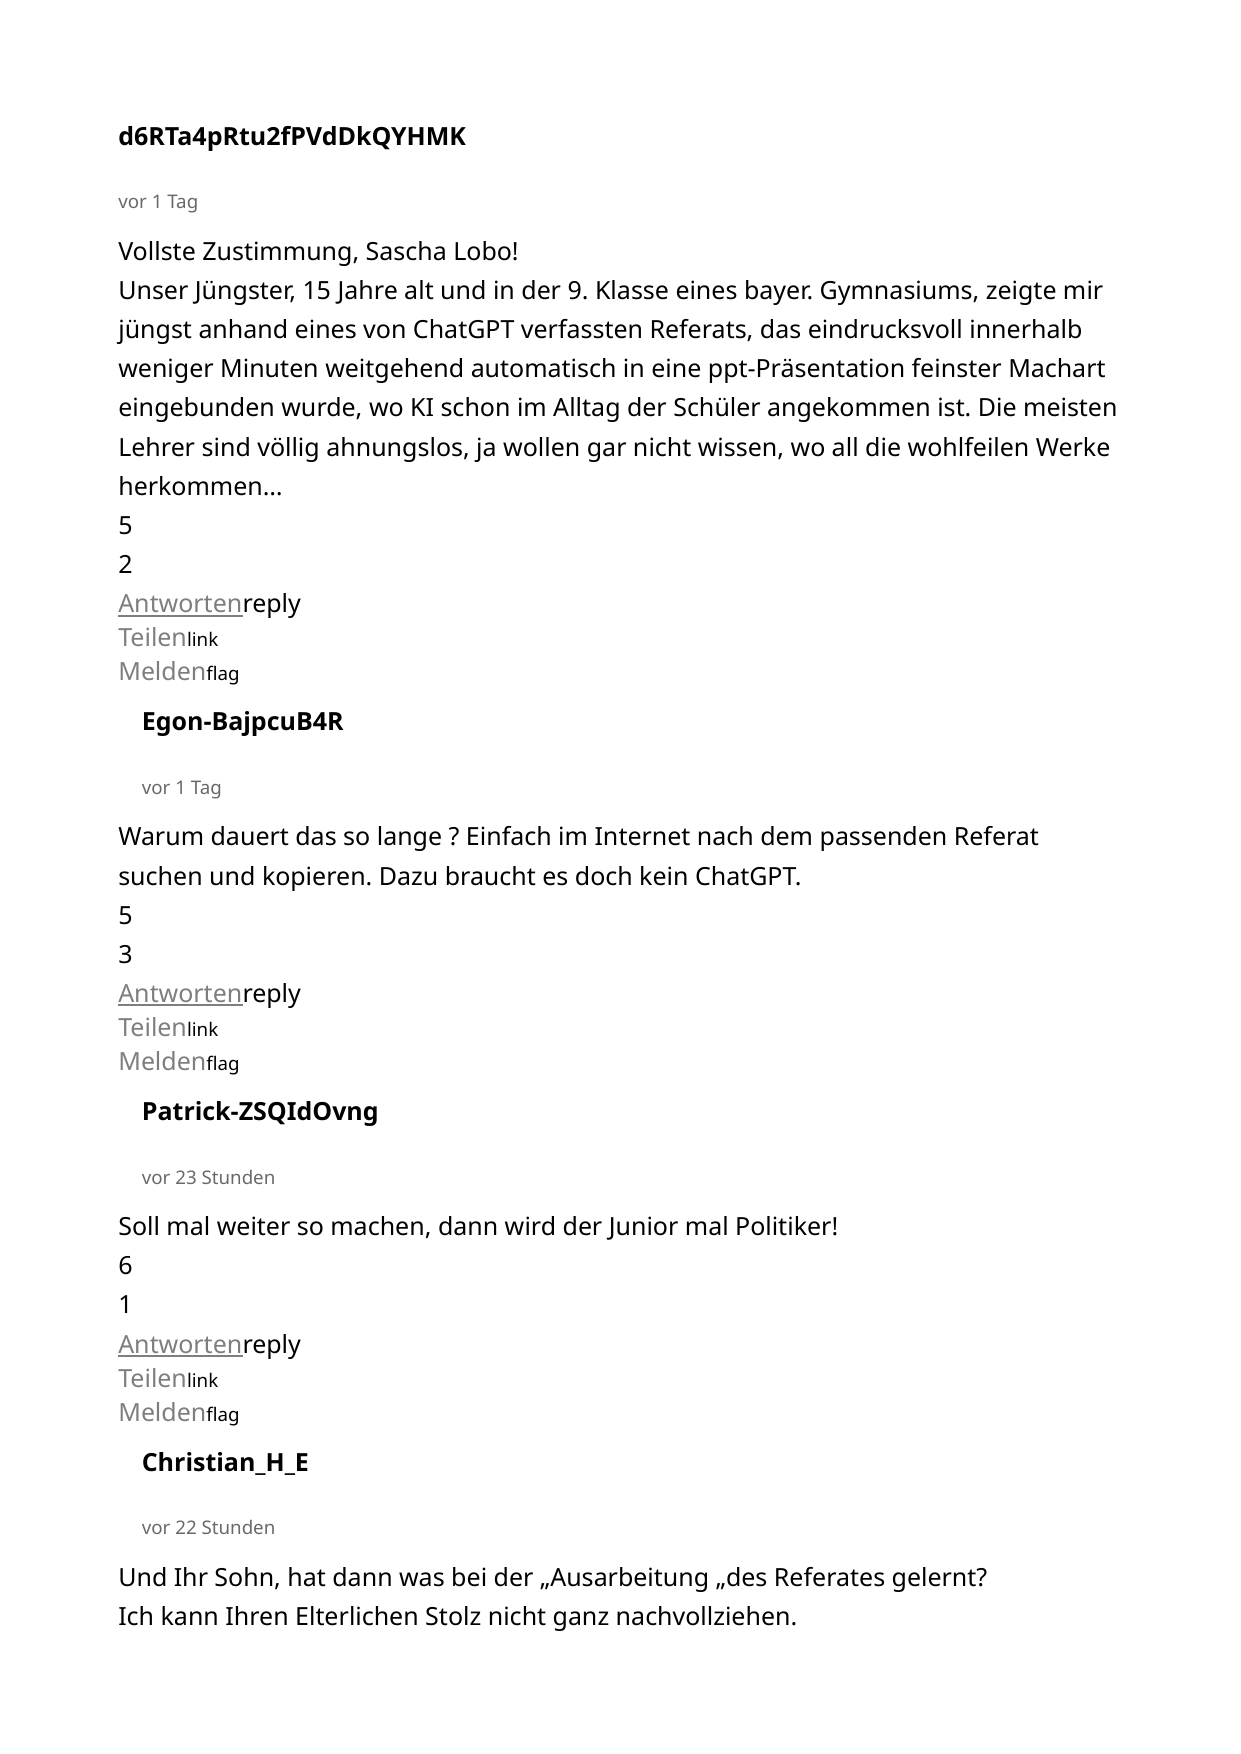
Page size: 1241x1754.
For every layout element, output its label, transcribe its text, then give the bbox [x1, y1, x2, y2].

text Meldenflag [118, 654, 1122, 688]
text 1 [118, 1287, 1122, 1321]
text 6 [118, 1248, 1122, 1282]
text Und Ihr Sohn, hat dann was bei der „Ausarbeitung „des Referates gelernt? Ich kann Ihren Elterlichen Stolz nicht ganz nachvollziehen. [118, 1559, 1122, 1633]
text Antwortenreply [118, 976, 1122, 1010]
text vor 22 Stunden [142, 1514, 1117, 1540]
text Teilenlink [118, 1010, 1122, 1044]
text Meldenflag [118, 1394, 1122, 1428]
text Vollste Zustimmung, Sascha Lobo! Unser Jüngster, 15 Jahre alt und in der 9. Klasse eines bayer. Gymnasiums, zeigte mir jüngst anhand eines von ChatGPT verfassten Referats, das eindrucksvoll innerhalb weniger Minuten weitgehend automatisch in eine ppt-Präsentation feinster Machart eingebunden wurde, wo KI schon im Alltag der Schüler angekommen ist. Die meisten Lehrer sind völlig ahnungslos, ja wollen gar nicht wissen, wo all die wohlfeilen Werke herkommen… [118, 233, 1122, 502]
text Teilenlink [118, 620, 1122, 654]
text Teilenlink [118, 1360, 1122, 1394]
text vor 1 Tag [118, 188, 1117, 214]
text 3 [118, 937, 1122, 971]
text 2 [118, 547, 1122, 581]
text 5 [118, 897, 1122, 931]
text d6RTa4pRtu2fPVdDkQYHMK [118, 118, 1114, 152]
text Antwortenreply [118, 1326, 1122, 1360]
text Patrick-ZSQIdOvng [142, 1093, 1114, 1128]
text vor 1 Tag [142, 774, 1117, 800]
text Soll mal weiter so machen, dann wird der Junior mal Politiker! [118, 1209, 1122, 1243]
text Christian_H_E [142, 1444, 1114, 1478]
text vor 23 Stunden [142, 1164, 1117, 1189]
text Antwortenreply [118, 586, 1122, 620]
text Egon-BajpcuB4R [142, 704, 1114, 738]
text Meldenflag [118, 1044, 1122, 1078]
text 5 [118, 508, 1122, 542]
text Warum dauert das so lange ? Einfach im Internet nach dem passenden Referat suchen und kopieren. Dazu braucht es doch kein ChatGPT. [118, 819, 1122, 892]
